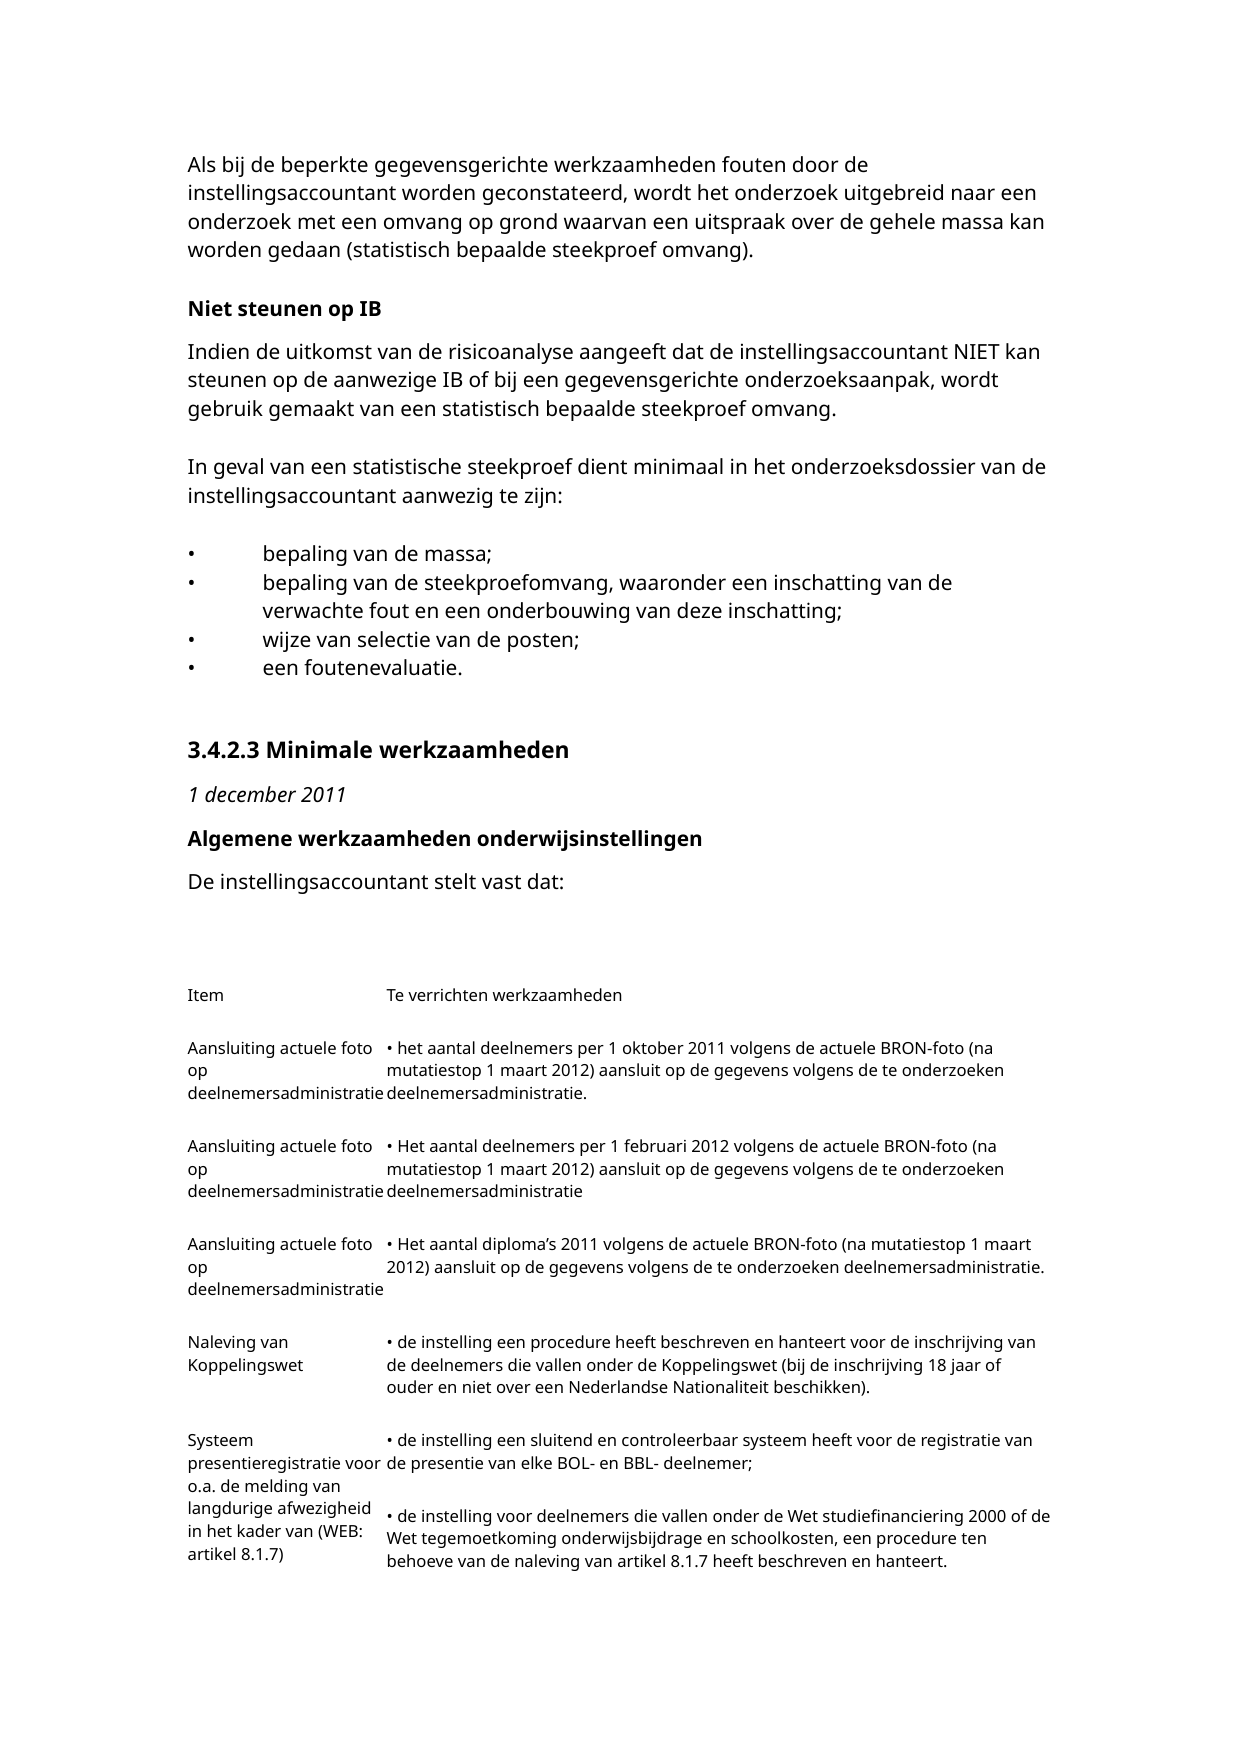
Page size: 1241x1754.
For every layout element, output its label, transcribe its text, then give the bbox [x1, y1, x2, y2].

text In geval van een statistische steekproef dient minimaal in het onderzoeksdossier van de instellingsaccountant aanwezig te zijn: [187, 452, 1053, 509]
table_cell • Het aantal deelnemers per 1 februari 2012 volgens de actuele BRON-foto (na mutatiestop 1 maart 2012) aansluit op de gegevens volgens de te onderzoeken deelnemersadministratie [386, 1134, 1053, 1232]
table_cell Systeem presentieregistratie voor o.a. de melding van langdurige afwezigheid in het kader van (WEB: artikel 8.1.7) [188, 1429, 386, 1602]
table_cell • Het aantal diploma’s 2011 volgens de actuele BRON-foto (na mutatiestop 1 maart 2012) aansluit op de gegevens volgens de te onderzoeken deelnemersadministratie. [386, 1233, 1053, 1331]
table_cell • de instelling een procedure heeft beschreven en hanteert voor de inschrijving van de deelnemers die vallen onder de Koppelingswet (bij de inschrijving 18 jaar of ouder en niet over een Nederlandse Nationaliteit beschikken). [386, 1331, 1053, 1429]
table_cell Aansluiting actuele foto op deelnemersadministratie [188, 1036, 386, 1134]
list een foutenevaluatie. [187, 653, 1053, 682]
text Niet steunen op IB [187, 294, 1053, 322]
text Indien de uitkomst van de risicoanalyse aangeeft dat de instellingsaccountant NIET kan steunen op de aanwezige IB of bij een gegevensgerichte onderzoeksaanpak, wordt gebruik gemaakt van een statistisch bepaalde steekproef omvang. [187, 337, 1053, 422]
subtitle 3.4.2.3 Minimale werkzaamheden [187, 734, 1053, 765]
table_cell • de instelling een sluitend en controleerbaar systeem heeft voor de registratie van de presentie van elke BOL- en BBL- deelnemer; • de instelling voor deelnemers die vallen onder de Wet studiefinanciering 2000 of de Wet tegemoetkoming onderwijsbijdrage en schoolkosten, een procedure ten behoeve van de naleving van artikel 8.1.7 heeft beschreven en hanteert. [386, 1429, 1053, 1602]
table_cell • het aantal deelnemers per 1 oktober 2011 volgens de actuele BRON-foto (na mutatiestop 1 maart 2012) aansluit op de gegevens volgens de te onderzoeken deelnemersadministratie. [386, 1036, 1053, 1134]
table_cell Naleving van Koppelingswet [188, 1331, 386, 1429]
table_header Item [188, 984, 386, 1036]
table_cell Aansluiting actuele foto op deelnemersadministratie [188, 1134, 386, 1232]
text Algemene werkzaamheden onderwijsinstellingen [187, 824, 1053, 852]
table_cell Aansluiting actuele foto op deelnemersadministratie [188, 1233, 386, 1331]
text 1 december 2011 [187, 780, 1053, 809]
list wijze van selectie van de posten; [187, 625, 1053, 653]
table_header Te verrichten werkzaamheden [386, 984, 1053, 1036]
list bepaling van de steekproefomvang, waaronder een inschatting van de verwachte fout en een onderbouwing van deze inschatting; [187, 568, 1053, 625]
list bepaling van de massa; [187, 539, 1053, 568]
text Als bij de beperkte gegevensgerichte werkzaamheden fouten door de instellingsaccountant worden geconstateerd, wordt het onderzoek uitgebreid naar een onderzoek met een omvang op grond waarvan een uitspraak over de gehele massa kan worden gedaan (statistisch bepaalde steekproef omvang). [187, 150, 1053, 264]
text De instellingsaccountant stelt vast dat: [187, 867, 1053, 896]
